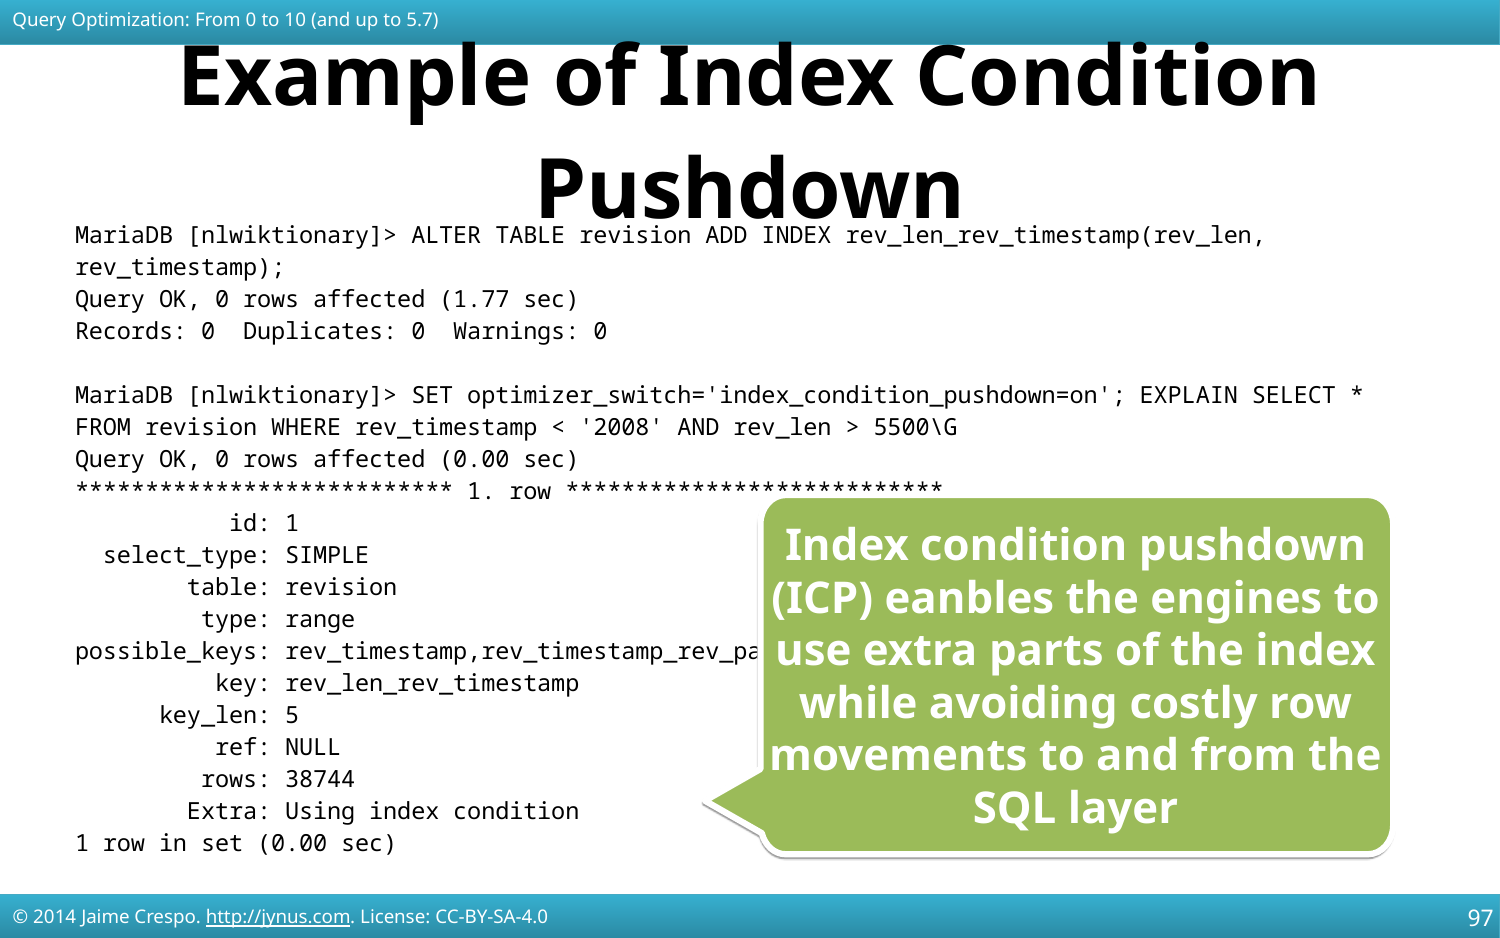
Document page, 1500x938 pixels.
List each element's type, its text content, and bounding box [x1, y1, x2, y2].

text_box Index condition pushdown (ICP) eanbles the engines to use extra parts of the index while avoiding costly row movements to and from the SQL layer [704, 495, 1394, 855]
slide_number [1389, 896, 1490, 935]
title Example of Index Condition Pushdown [75, 36, 1425, 218]
list MariaDB [nlwiktionary]> ALTER TABLE revision ADD INDEX rev_len_rev_timestamp(rev_len, rev_timestamp); Query OK, 0 rows affected (1.77 sec) Records: 0 Duplicates: 0 Warnings: 0 MariaDB [nlwiktionary]> SET optimizer_switch='index_condition_pushdown=on'; EXPLAIN SELECT * FROM revision WHERE rev_timestamp < '2008' AND rev_len > 5500\G Query OK, 0 rows affected (0.00 sec) *************************** 1. row *************************** id: 1 select_type: SIMPLE table: revision type: range possible_keys: rev_timestamp,rev_timestamp_rev_page,rev_len_rev_timestamp key: rev_len_rev_timestamp key_len: 5 ref: NULL rows: 38744 Extra: Using index condition 1 row in set (0.00 sec) [75, 218, 1425, 874]
